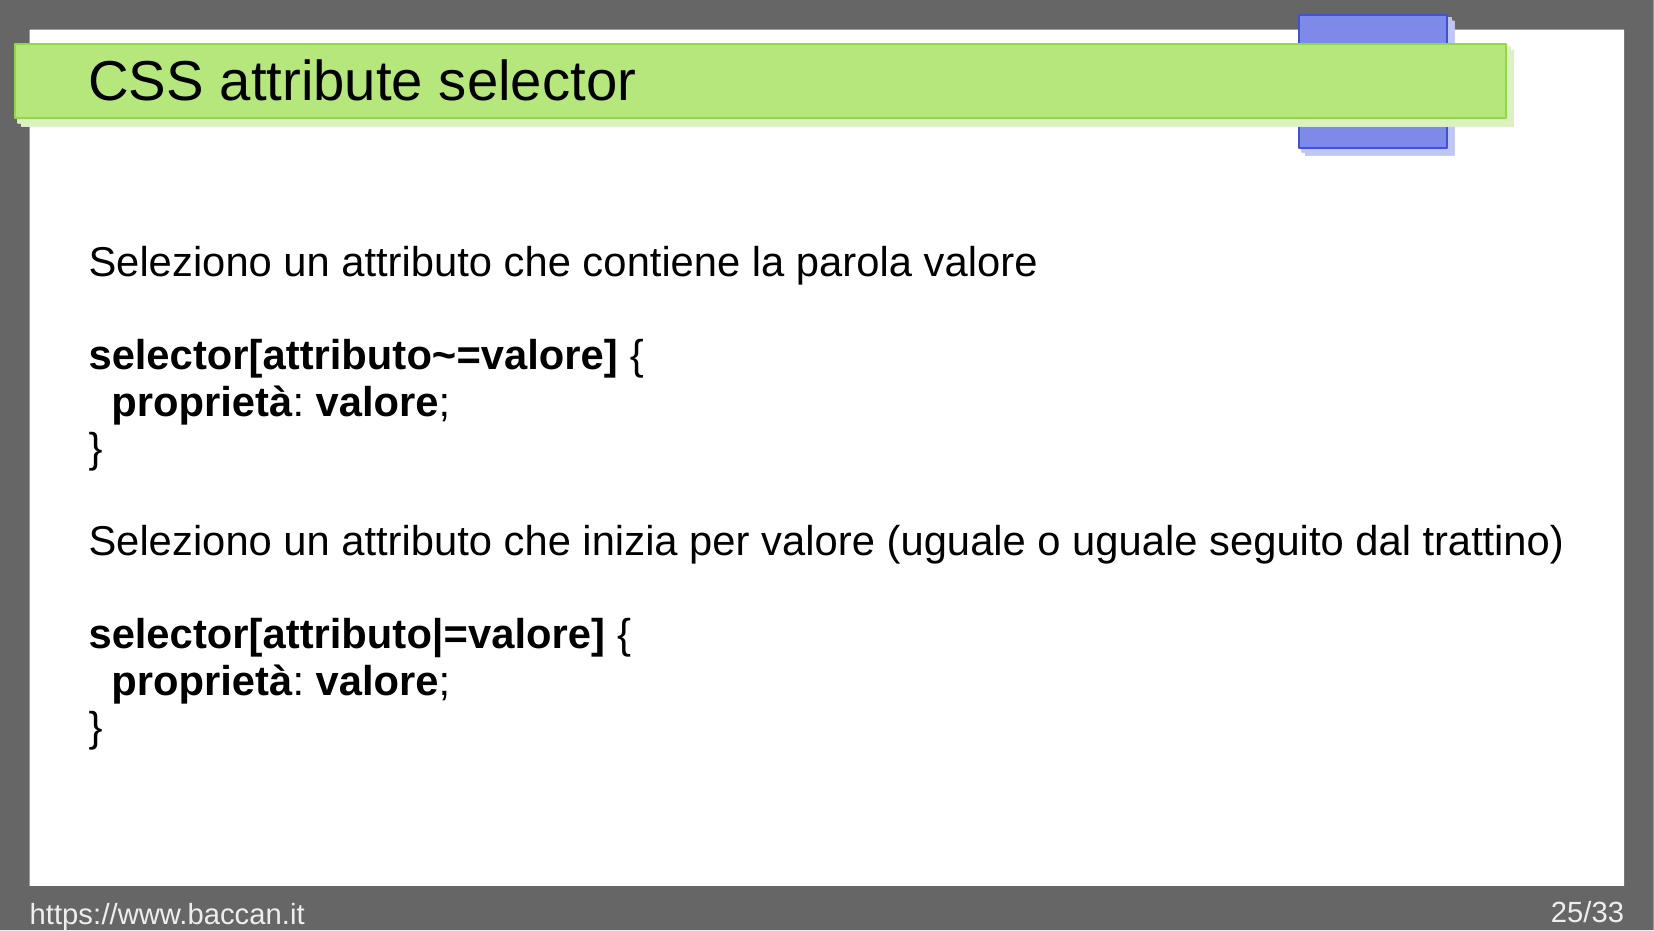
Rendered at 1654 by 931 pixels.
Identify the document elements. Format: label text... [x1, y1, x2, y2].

text_box Seleziono un attributo che contiene la parola valore selector[attributo~=valore] { proprietà: valore; } Seleziono un attributo che inizia per valore (uguale o uguale seguito dal trattino) selector[attributo|=valore] { proprietà: valore; } [88, 169, 1565, 820]
title CSS attribute selector [88, 44, 1506, 119]
